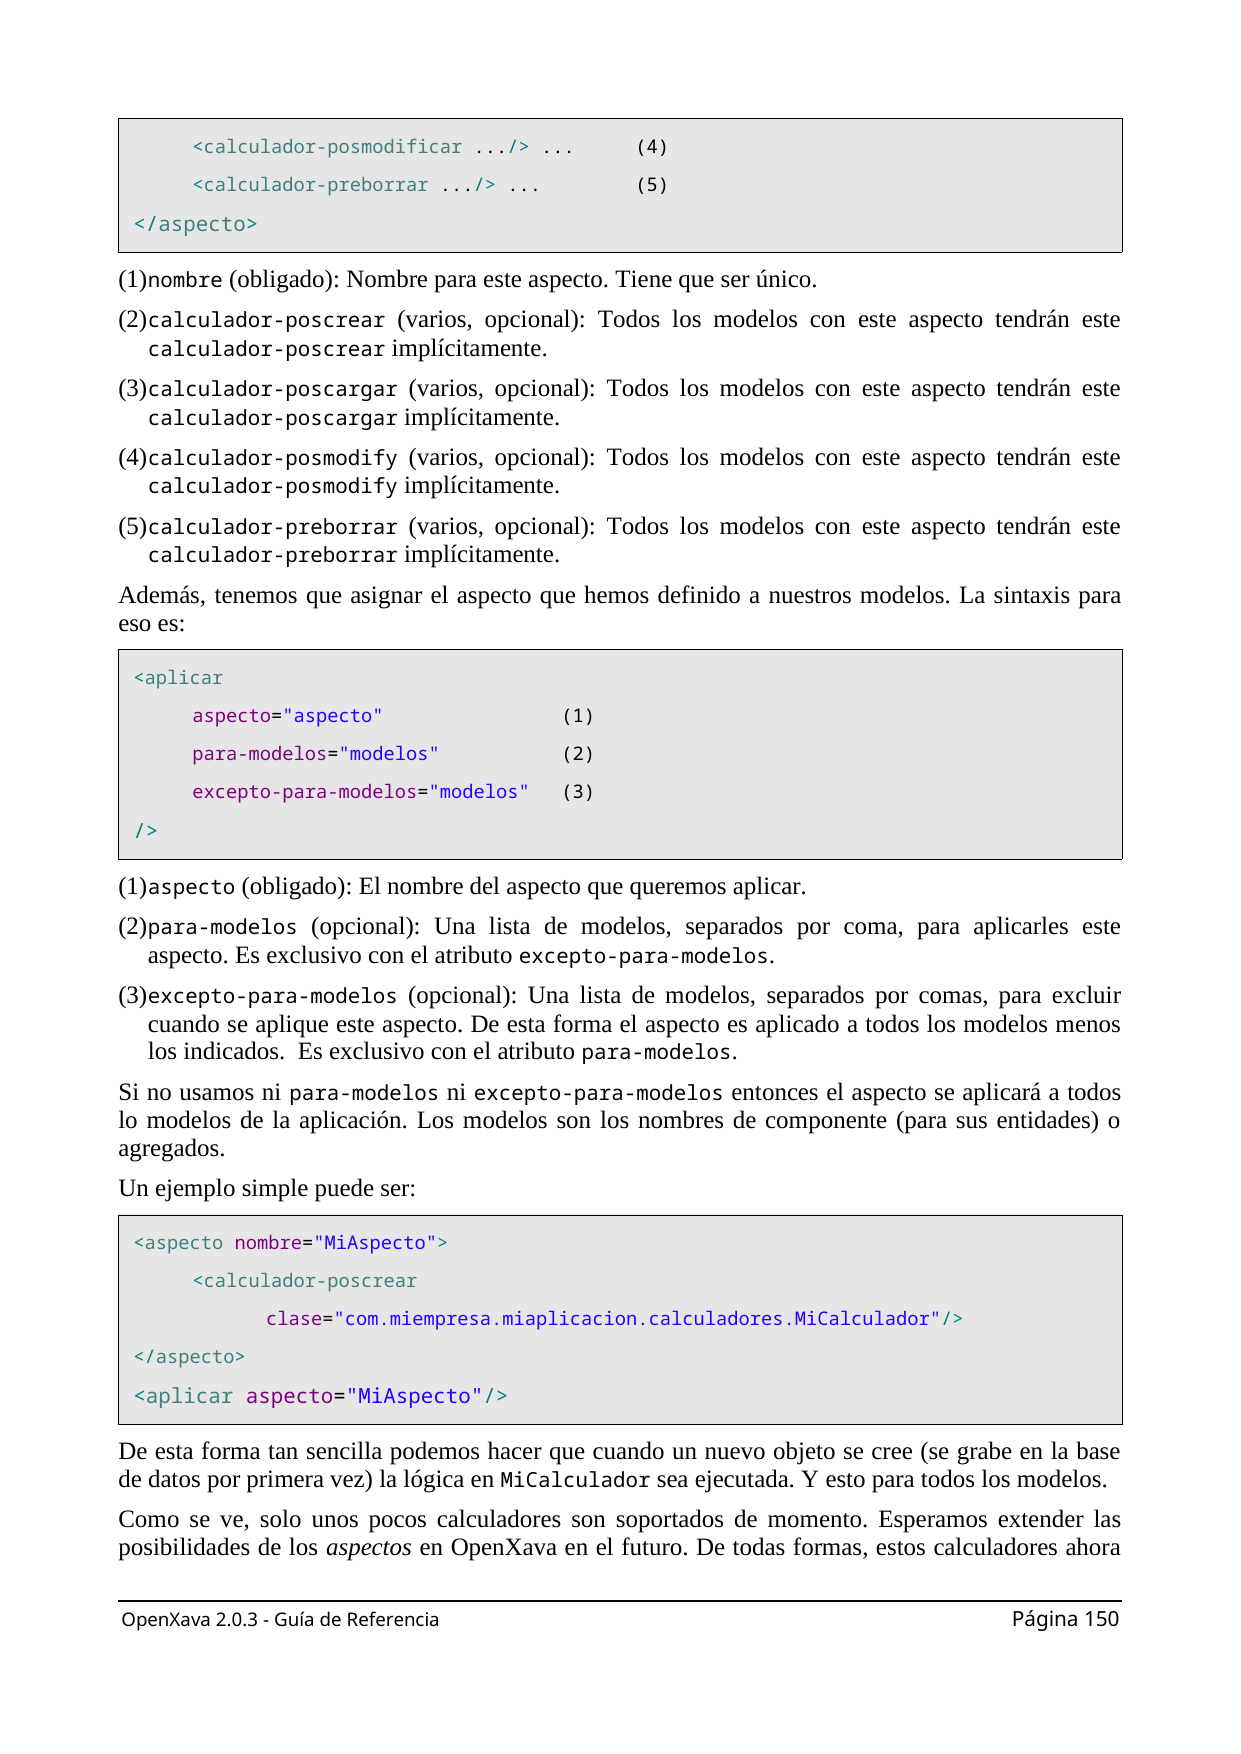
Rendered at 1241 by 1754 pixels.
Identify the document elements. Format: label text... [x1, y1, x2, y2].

text excepto-para-modelos="modelos" (3) [119, 763, 1122, 801]
text clase="com.miempresa.miaplicacion.calculadores.MiCalculador"/> [119, 1291, 1122, 1328]
text Además, tenemos que asignar el aspecto que hemos definido a nuestros modelos. La sintaxis para eso es: [118, 581, 1122, 637]
text Si no usamos ni para-modelos ni excepto-para-modelos entonces el aspecto se aplicará a todos lo modelos de la aplicación. Los modelos son los nombres de componente (para sus entidades) o agregados. [118, 1078, 1122, 1162]
text <aplicar aspecto="MiAspecto"/> [119, 1367, 1122, 1424]
text </aspecto> [119, 194, 1122, 252]
text <aspecto nombre="MiAspecto"> [119, 1216, 1122, 1252]
list calculador-preborrar (varios, opcional): Todos los modelos con este aspecto tendrán este calculador-preborrar implícitamente. [118, 512, 1122, 569]
text Un ejemplo simple puede ser: [118, 1174, 1122, 1202]
text <calculador-preborrar .../> ... (5) [119, 156, 1122, 194]
text /> [119, 801, 1122, 859]
list nombre (obligado): Nombre para este aspecto. Tiene que ser único. [118, 265, 1122, 293]
text </aspecto> [119, 1328, 1122, 1367]
list calculador-poscargar (varios, opcional): Todos los modelos con este aspecto tendrán este calculador-poscargar implícitamente. [118, 374, 1122, 431]
list excepto-para-modelos (opcional): Una lista de modelos, separados por comas, para excluir cuando se aplique este aspecto. De esta forma el aspecto es aplicado a todos los modelos menos los indicados. Es exclusivo con el atributo para-modelos. [118, 981, 1122, 1066]
text <calculador-posmodificar .../> ... (4) [119, 119, 1122, 156]
list aspecto (obligado): El nombre del aspecto que queremos aplicar. [118, 872, 1122, 900]
list calculador-posmodify (varios, opcional): Todos los modelos con este aspecto tendrán este calculador-posmodify implícitamente. [118, 443, 1122, 500]
text <calculador-poscrear [119, 1252, 1122, 1291]
list para-modelos (opcional): Una lista de modelos, separados por coma, para aplicarles este aspecto. Es exclusivo con el atributo excepto-para-modelos. [118, 912, 1122, 969]
text De esta forma tan sencilla podemos hacer que cuando un nuevo objeto se cree (se grabe en la base de datos por primera vez) la lógica en MiCalculador sea ejecutada. Y esto para todos los modelos. [118, 1437, 1122, 1493]
text aspecto="aspecto" (1) [119, 687, 1122, 725]
list calculador-poscrear (varios, opcional): Todos los modelos con este aspecto tendrán este calculador-poscrear implícitamente. [118, 305, 1122, 362]
text <aplicar [119, 650, 1122, 687]
text Como se ve, solo unos pocos calculadores son soportados de momento. Esperamos extender las posibilidades de los aspectos en OpenXava en el futuro. De todas formas, estos calculadores ahora [118, 1506, 1122, 1561]
text para-modelos="modelos" (2) [119, 725, 1122, 763]
